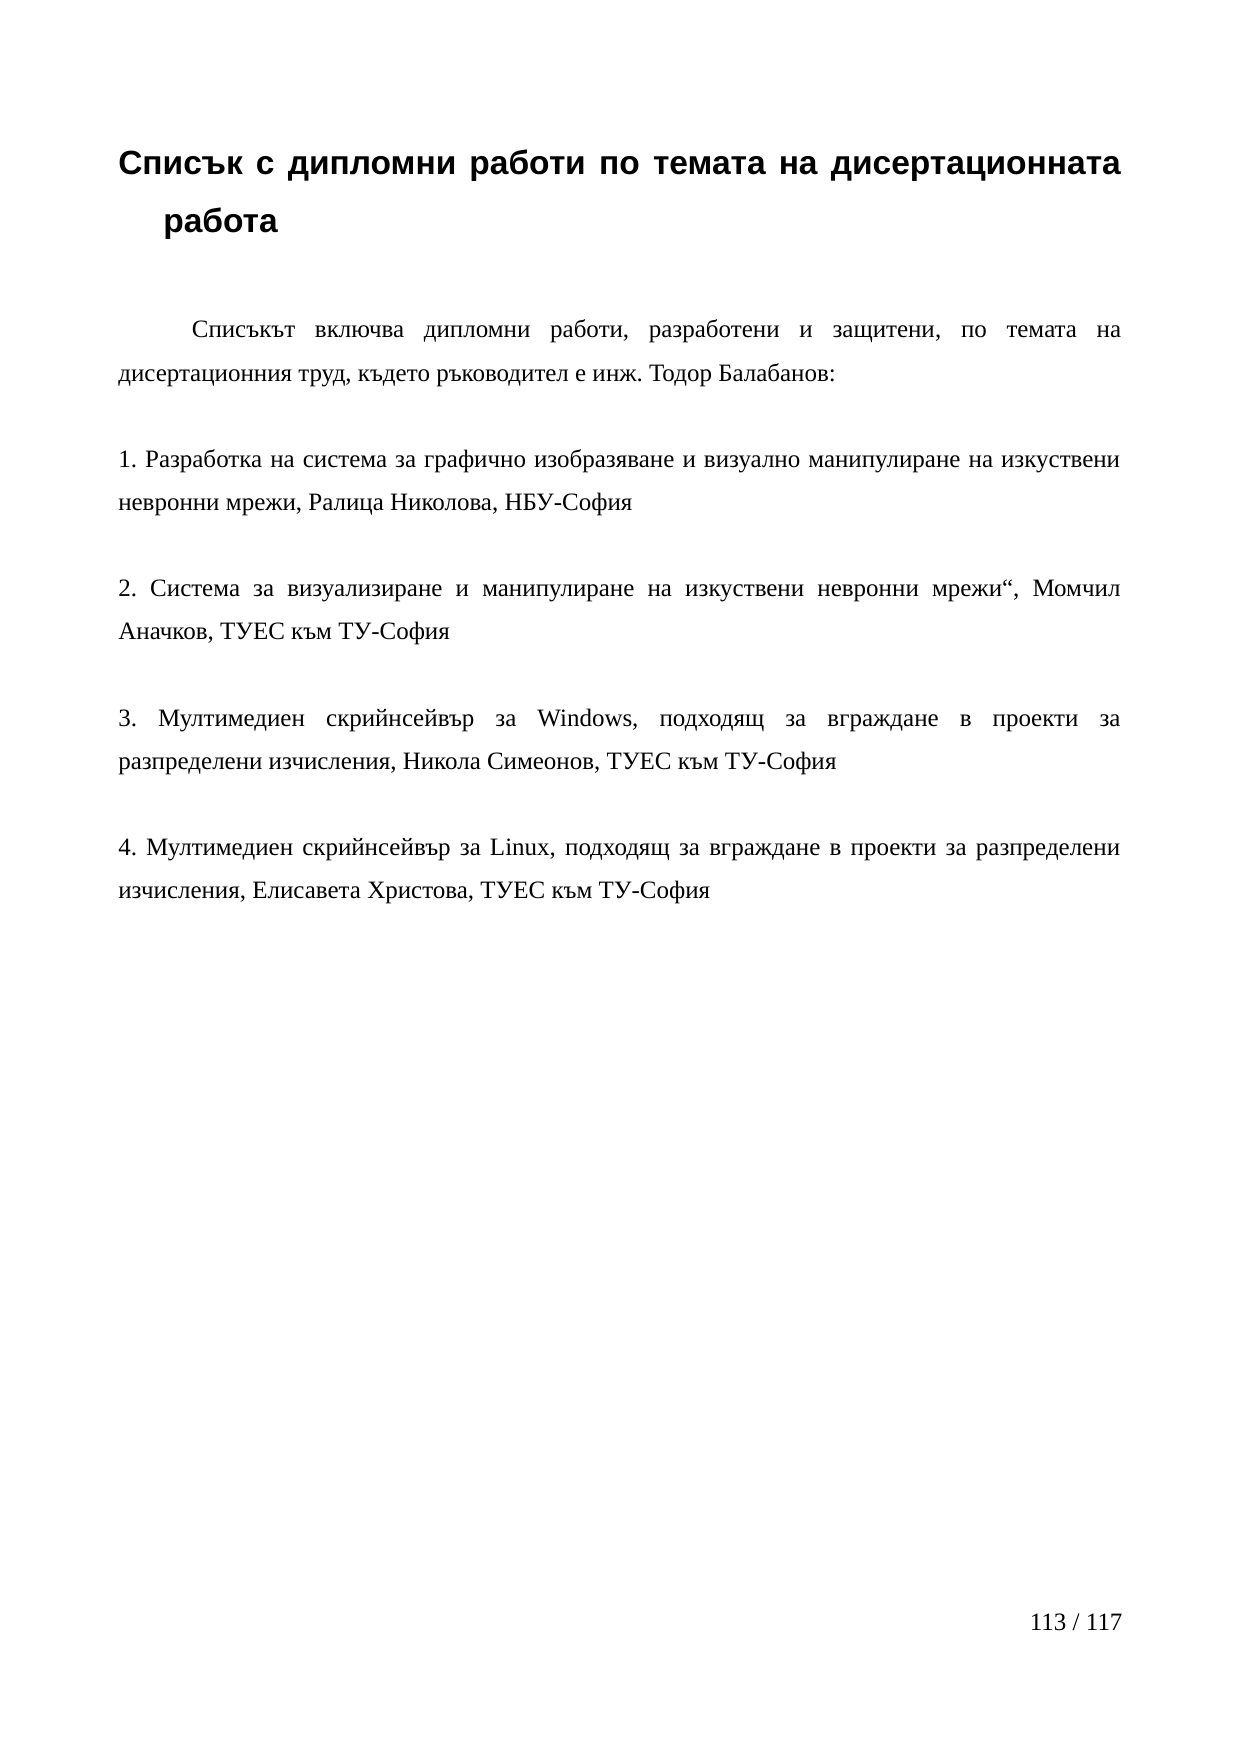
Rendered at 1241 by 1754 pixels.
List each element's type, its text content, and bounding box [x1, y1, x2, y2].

text 4. Мултимедиен скрийнсейвър за Linux, подходящ за вграждане в проекти за разпределени изчисления, Елисавета Христова, ТУЕС към ТУ-София [118, 832, 1122, 904]
text 3. Мултимедиен скрийнсейвър за Windows, подходящ за вграждане в проекти за разпределени изчисления, Никола Симеонов, ТУЕС към ТУ-София [118, 703, 1122, 774]
text 1. Разработка на система за графично изобразяване и визуално манипулиране на изкуствени невронни мрежи, Ралица Николова, НБУ-София [118, 444, 1122, 516]
text 2. Система за визуализиране и манипулиране на изкуствени невронни мрежи“, Момчил Аначков, ТУЕС към ТУ-София [118, 573, 1122, 645]
text Списъкът включва дипломни работи, разработени и защитени, по темата на дисертационния труд, където ръководител е инж. Тодор Балабанов: [118, 314, 1122, 386]
subtitle Списък с дипломни работи по темата на дисертационната работа [118, 143, 1122, 240]
